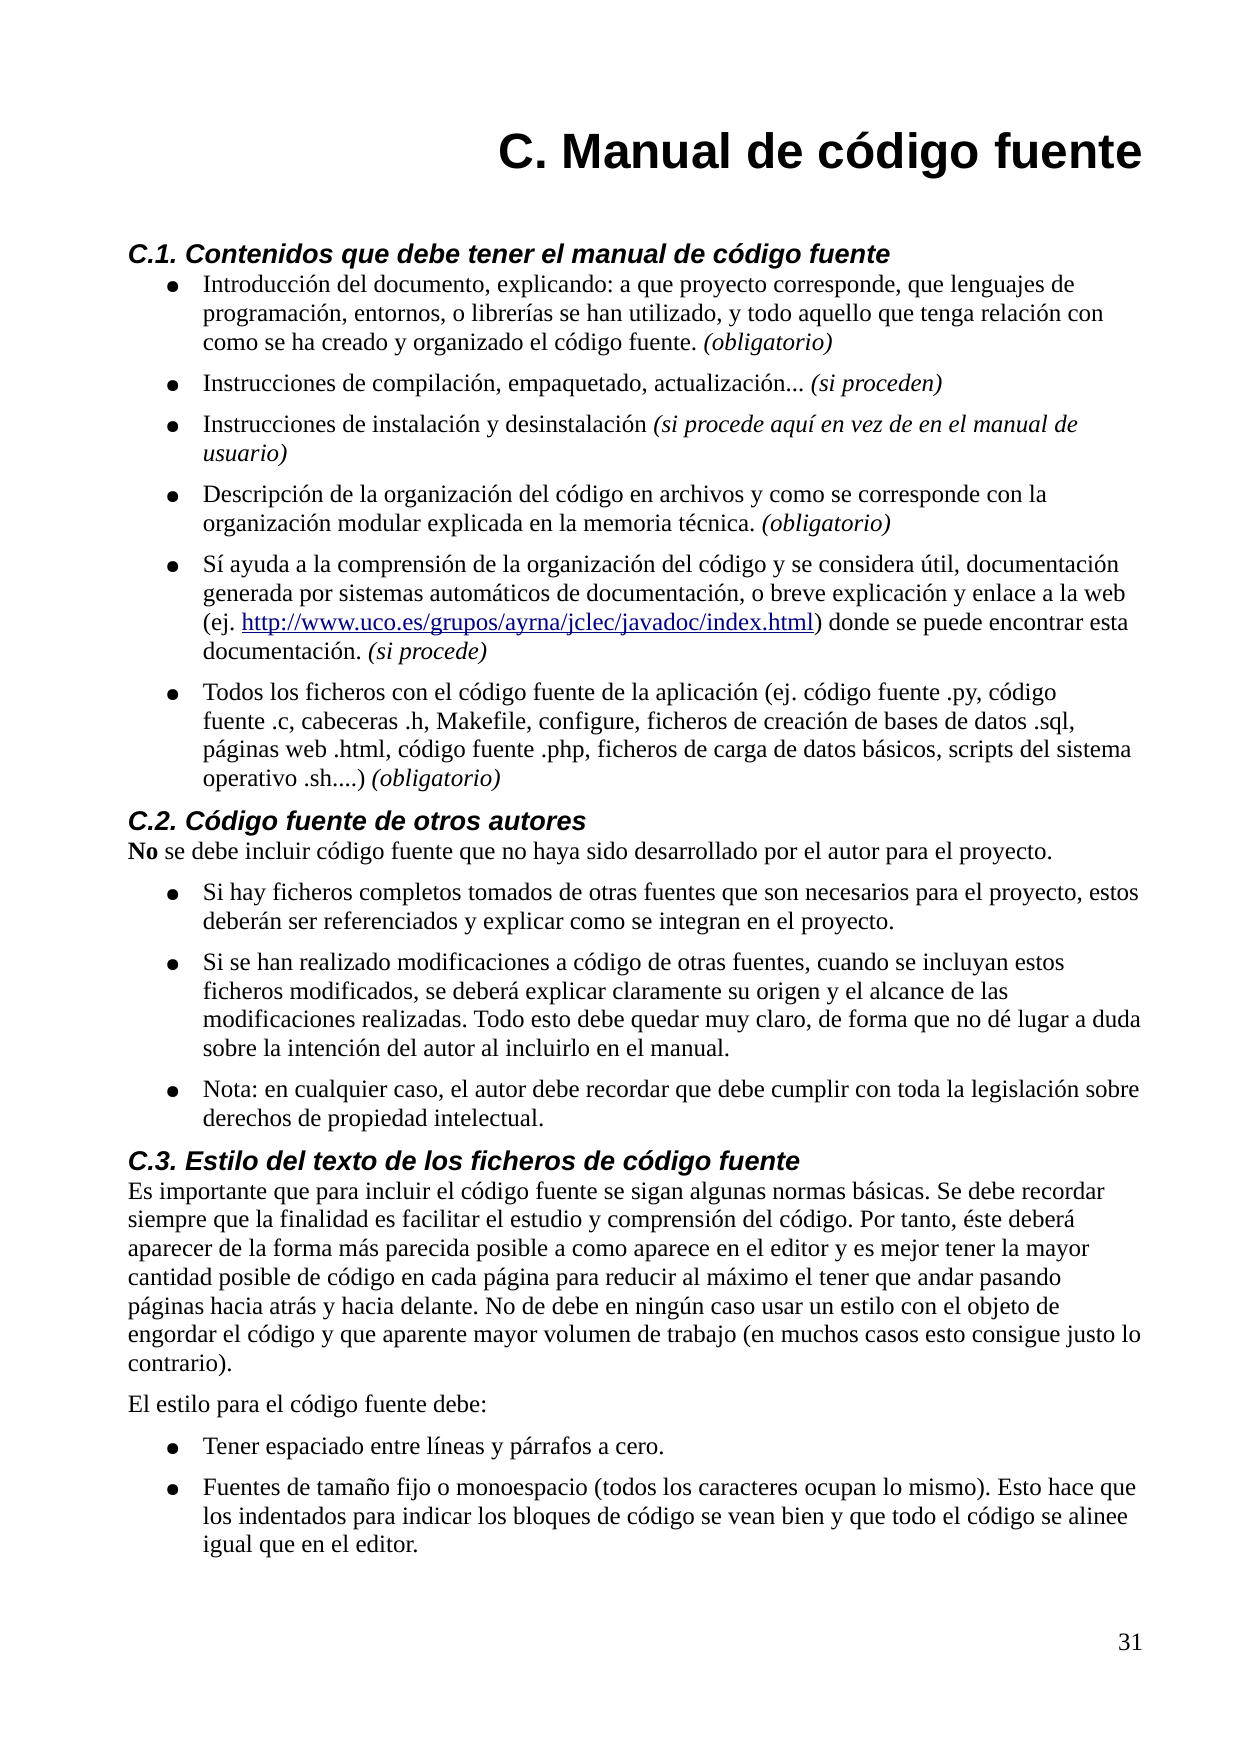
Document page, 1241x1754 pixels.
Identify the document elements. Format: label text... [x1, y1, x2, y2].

list Descripción de la organización del código en archivos y como se corresponde con la organización modular explicada en la memoria técnica. (obligatorio) [165, 479, 1143, 537]
list Si se han realizado modificaciones a código de otras fuentes, cuando se incluyan estos ficheros modificados, se deberá explicar claramente su origen y el alcance de las modificaciones realizadas. Todo esto debe quedar muy claro, de forma que no dé lugar a duda sobre la intención del autor al incluirlo en el manual. [165, 947, 1143, 1062]
text El estilo para el código fuente debe: [128, 1389, 1143, 1418]
list Instrucciones de instalación y desinstalación (si procede aquí en vez de en el manual de usuario) [165, 409, 1143, 467]
subtitle Código fuente de otros autores [128, 804, 1143, 836]
list Instrucciones de compilación, empaquetado, actualización... (si proceden) [165, 368, 1143, 397]
text Es importante que para incluir el código fuente se sigan algunas normas básicas. Se debe recordar siempre que la finalidad es facilitar el estudio y comprensión del código. Por tanto, éste deberá aparecer de la forma más parecida posible a como aparece en el editor y es mejor tener la mayor cantidad posible de código en cada página para reducir al máximo el tener que andar pasando páginas hacia atrás y hacia delante. No de debe en ningún caso usar un estilo con el objeto de engordar el código y que aparente mayor volumen de trabajo (en muchos casos esto consigue justo lo contrario). [128, 1176, 1143, 1377]
subtitle Manual de código fuente [128, 122, 1143, 179]
list Fuentes de tamaño fijo o monoespacio (todos los caracteres ocupan lo mismo). Esto hace que los indentados para indicar los bloques de código se vean bien y que todo el código se alinee igual que en el editor. [165, 1472, 1143, 1558]
list Si hay ficheros completos tomados de otras fuentes que son necesarios para el proyecto, estos deberán ser referenciados y explicar como se integran en el proyecto. [165, 877, 1143, 934]
list Sí ayuda a la comprensión de la organización del código y se considera útil, documentación generada por sistemas automáticos de documentación, o breve explicación y enlace a la web (ej. http://www.uco.es/grupos/ayrna/jclec/javadoc/index.html) donde se puede encontrar esta documentación. (si procede) [165, 549, 1143, 664]
list Nota: en cualquier caso, el autor debe recordar que debe cumplir con toda la legislación sobre derechos de propiedad intelectual. [165, 1074, 1143, 1132]
list Introducción del documento, explicando: a que proyecto corresponde, que lenguajes de programación, entornos, o librerías se han utilizado, y todo aquello que tenga relación con como se ha creado y organizado el código fuente. (obligatorio) [165, 269, 1143, 356]
subtitle Estilo del texto de los ficheros de código fuente [128, 1144, 1143, 1176]
list Tener espaciado entre líneas y párrafos a cero. [165, 1431, 1143, 1459]
text No se debe incluir código fuente que no haya sido desarrollado por el autor para el proyecto. [128, 836, 1143, 864]
list Todos los ficheros con el código fuente de la aplicación (ej. código fuente .py, código fuente .c, cabeceras .h, Makefile, configure, ficheros de creación de bases de datos .sql, páginas web .html, código fuente .php, ficheros de carga de datos básicos, scripts del sistema operativo .sh....) (obligatorio) [165, 677, 1143, 792]
subtitle Contenidos que debe tener el manual de código fuente [128, 238, 1143, 269]
